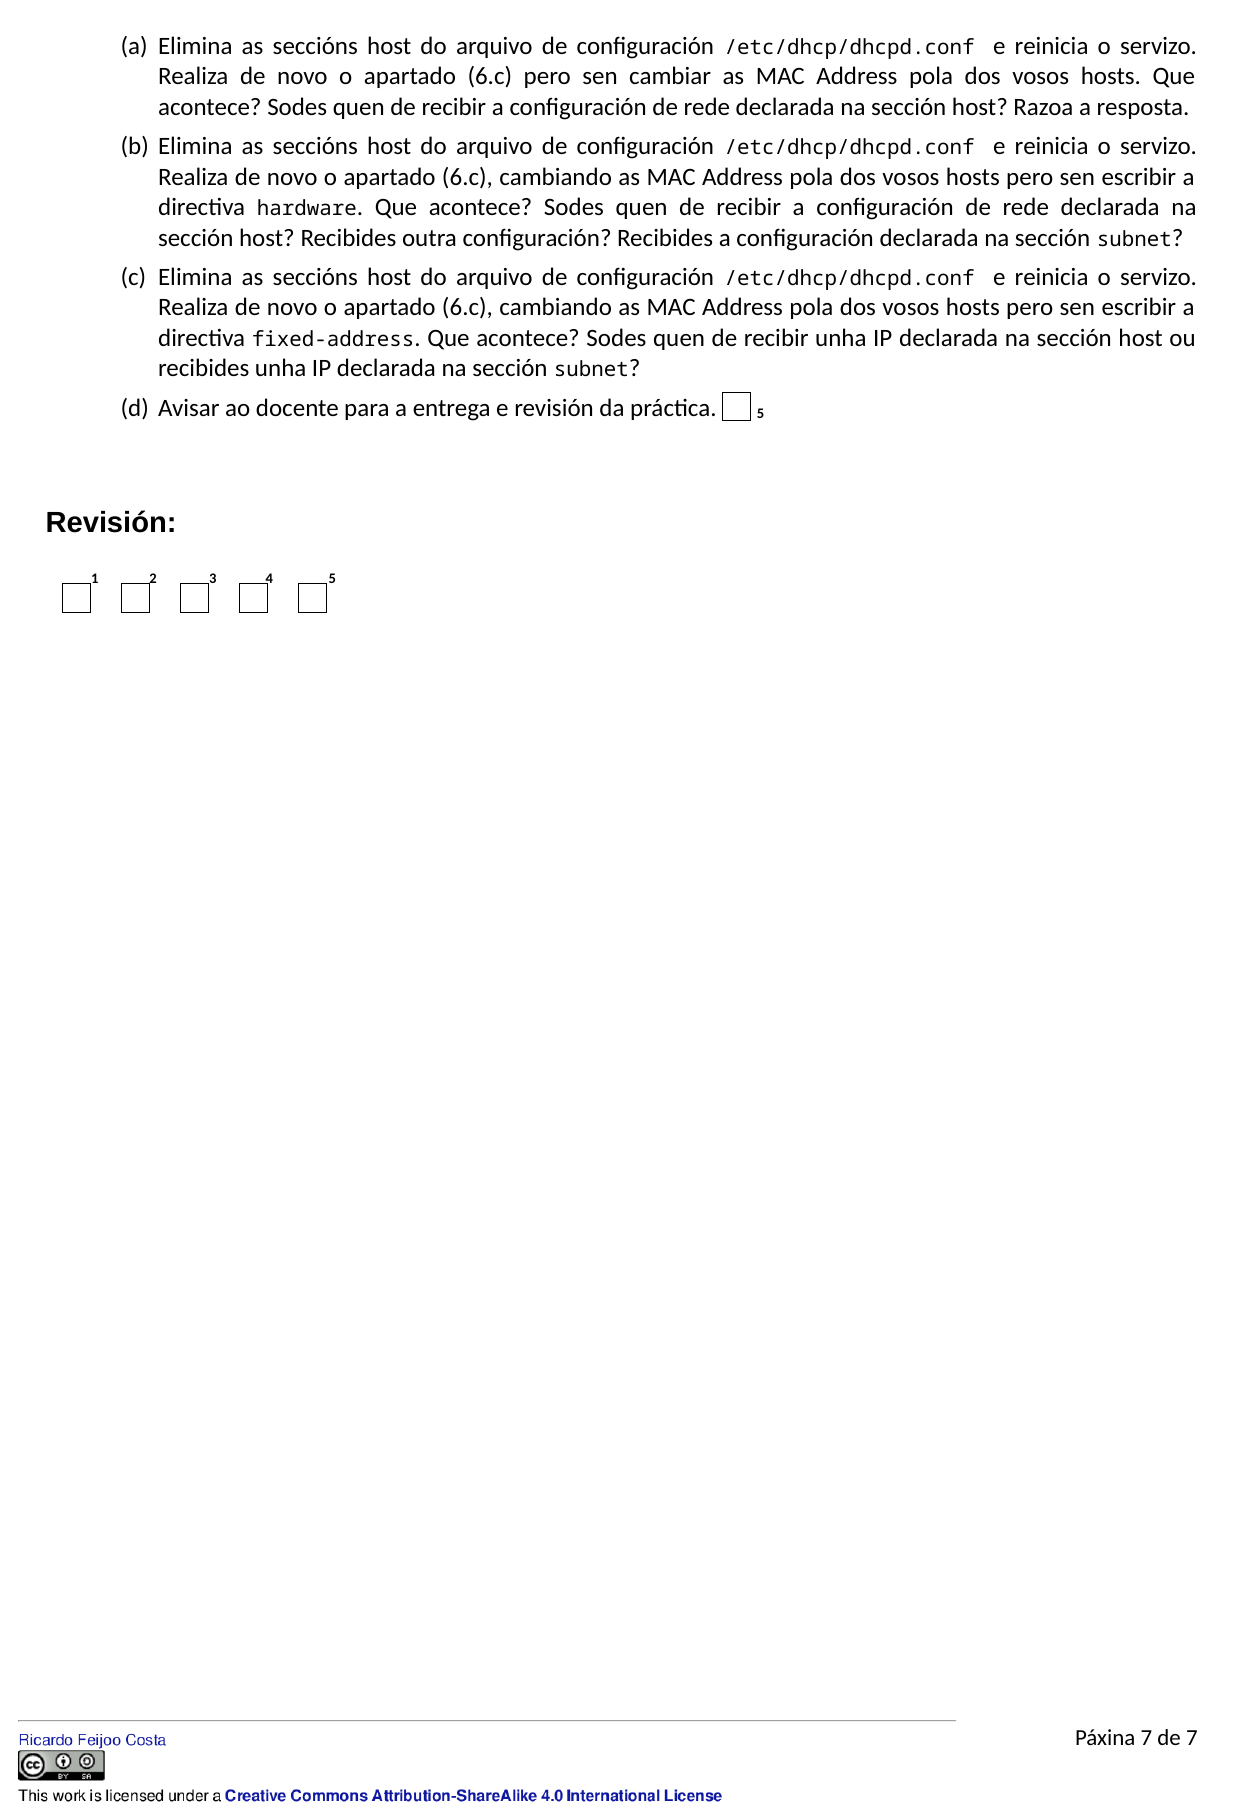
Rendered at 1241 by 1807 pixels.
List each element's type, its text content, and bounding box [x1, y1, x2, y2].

list Elimina as seccións host do arquivo de configuración /etc/dhcp/dhcpd.conf e reinicia o servizo. Realiza de novo o apartado (6.c) pero sen cambiar as MAC Address pola dos vosos hosts. Que acontece? Sodes quen de recibir a configuración de rede declarada na sección host? Razoa a resposta. [120, 30, 1197, 121]
text 1 2 3 4 5 [45, 557, 1197, 587]
list Elimina as seccións host do arquivo de configuración /etc/dhcp/dhcpd.conf e reinicia o servizo. Realiza de novo o apartado (6.c), cambiando as MAC Address pola dos vosos hosts pero sen escribir a directiva hardware. Que acontece? Sodes quen de recibir a configuración de rede declarada na sección host? Recibides outra configuración? Recibides a configuración declarada na sección subnet? [120, 130, 1197, 252]
subtitle Revisión: [45, 506, 1197, 539]
picture [8, 1715, 957, 1806]
list Elimina as seccións host do arquivo de configuración /etc/dhcp/dhcpd.conf e reinicia o servizo. Realiza de novo o apartado (6.c), cambiando as MAC Address pola dos vosos hosts pero sen escribir a directiva fixed-address. Que acontece? Sodes quen de recibir unha IP declarada na sección host ou recibides unha IP declarada na sección subnet? [120, 261, 1197, 383]
list Avisar ao docente para a entrega e revisión da práctica. 5 [120, 392, 1197, 422]
